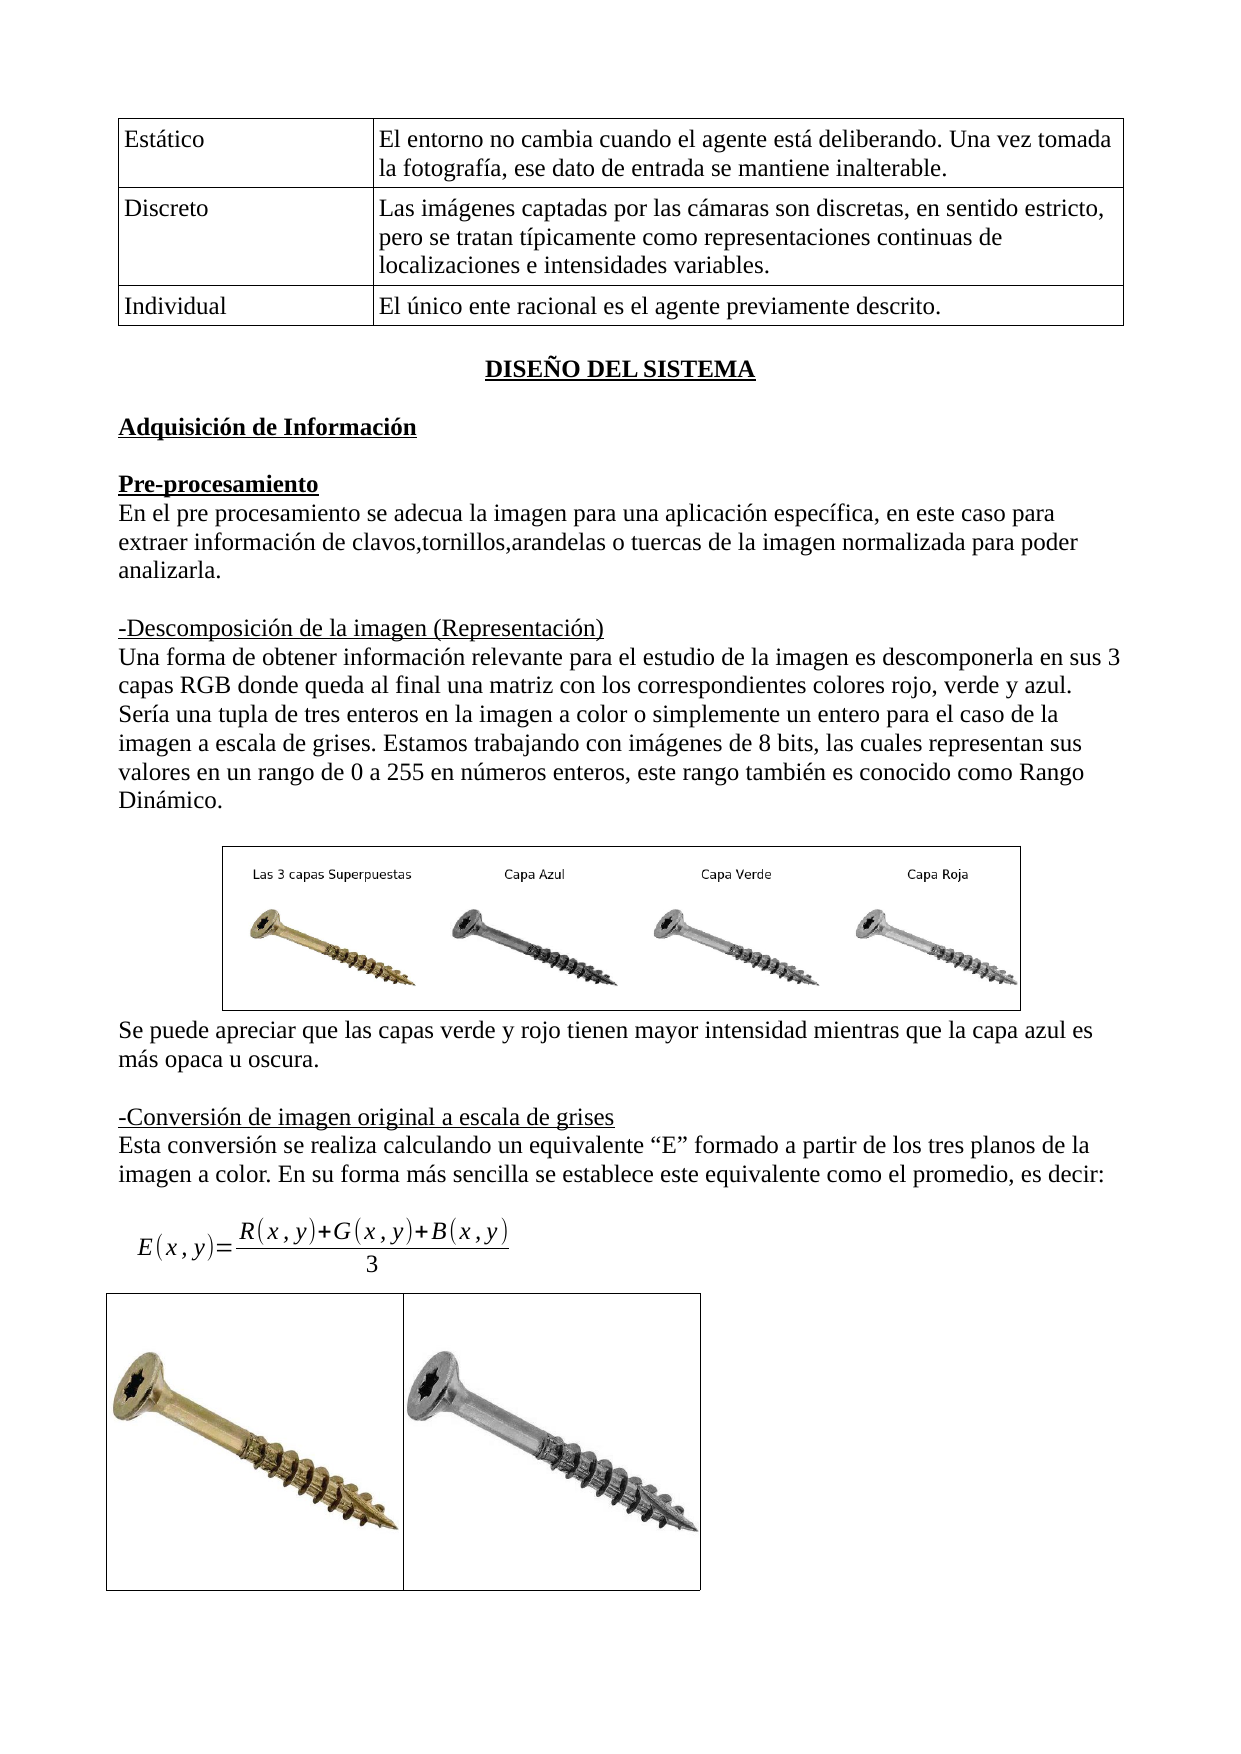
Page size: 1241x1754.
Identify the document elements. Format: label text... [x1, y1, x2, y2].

text -Conversión de imagen original a escala de grises [118, 1102, 1122, 1130]
table_cell El único ente racional es el agente previamente descrito. [374, 286, 1123, 325]
table_cell Discreto [119, 188, 373, 285]
text Sería una tupla de tres enteros en la imagen a color o simplemente un entero para el caso de la imagen a escala de grises. Estamos trabajando con imágenes de 8 bits, las cuales representan sus valores en un rango de 0 a 255 en números enteros, este rango también es conocido como Rango Dinámico. [118, 699, 1122, 814]
table_cell Las imágenes captadas por las cámaras son discretas, en sentido estricto, pero se tratan típicamente como representaciones continuas de localizaciones e intensidades variables. [374, 188, 1123, 285]
text -Descomposición de la imagen (Representación) [118, 613, 1122, 642]
table_cell Individual [119, 286, 373, 325]
table_cell Estático [119, 119, 373, 187]
table_cell El entorno no cambia cuando el agente está deliberando. Una vez tomada la fotografía, ese dato de entrada se mantiene inalterable. [374, 119, 1123, 187]
picture [404, 1294, 700, 1590]
text En el pre procesamiento se adecua la imagen para una aplicación específica, en este caso para extraer información de clavos,tornillos,arandelas o tuercas de la imagen normalizada para poder analizarla. [118, 498, 1122, 584]
text Adquisición de Información [118, 412, 1122, 440]
picture [109, 1296, 401, 1587]
text Esta conversión se realiza calculando un equivalente “E” formado a partir de los tres planos de la imagen a color. En su forma más sencilla se establece este equivalente como el promedio, es decir: [118, 1130, 1122, 1188]
picture [224, 848, 1018, 1008]
text Pre-procesamiento [118, 469, 1122, 498]
text Una forma de obtener información relevante para el estudio de la imagen es descomponerla en sus 3 capas RGB donde queda al final una matriz con los correspondientes colores rojo, verde y azul. [118, 642, 1122, 699]
text DISEÑO DEL SISTEMA [118, 354, 1122, 383]
text Se puede apreciar que las capas verde y rojo tienen mayor intensidad mientras que la capa azul es más opaca u oscura. [118, 1015, 1122, 1073]
